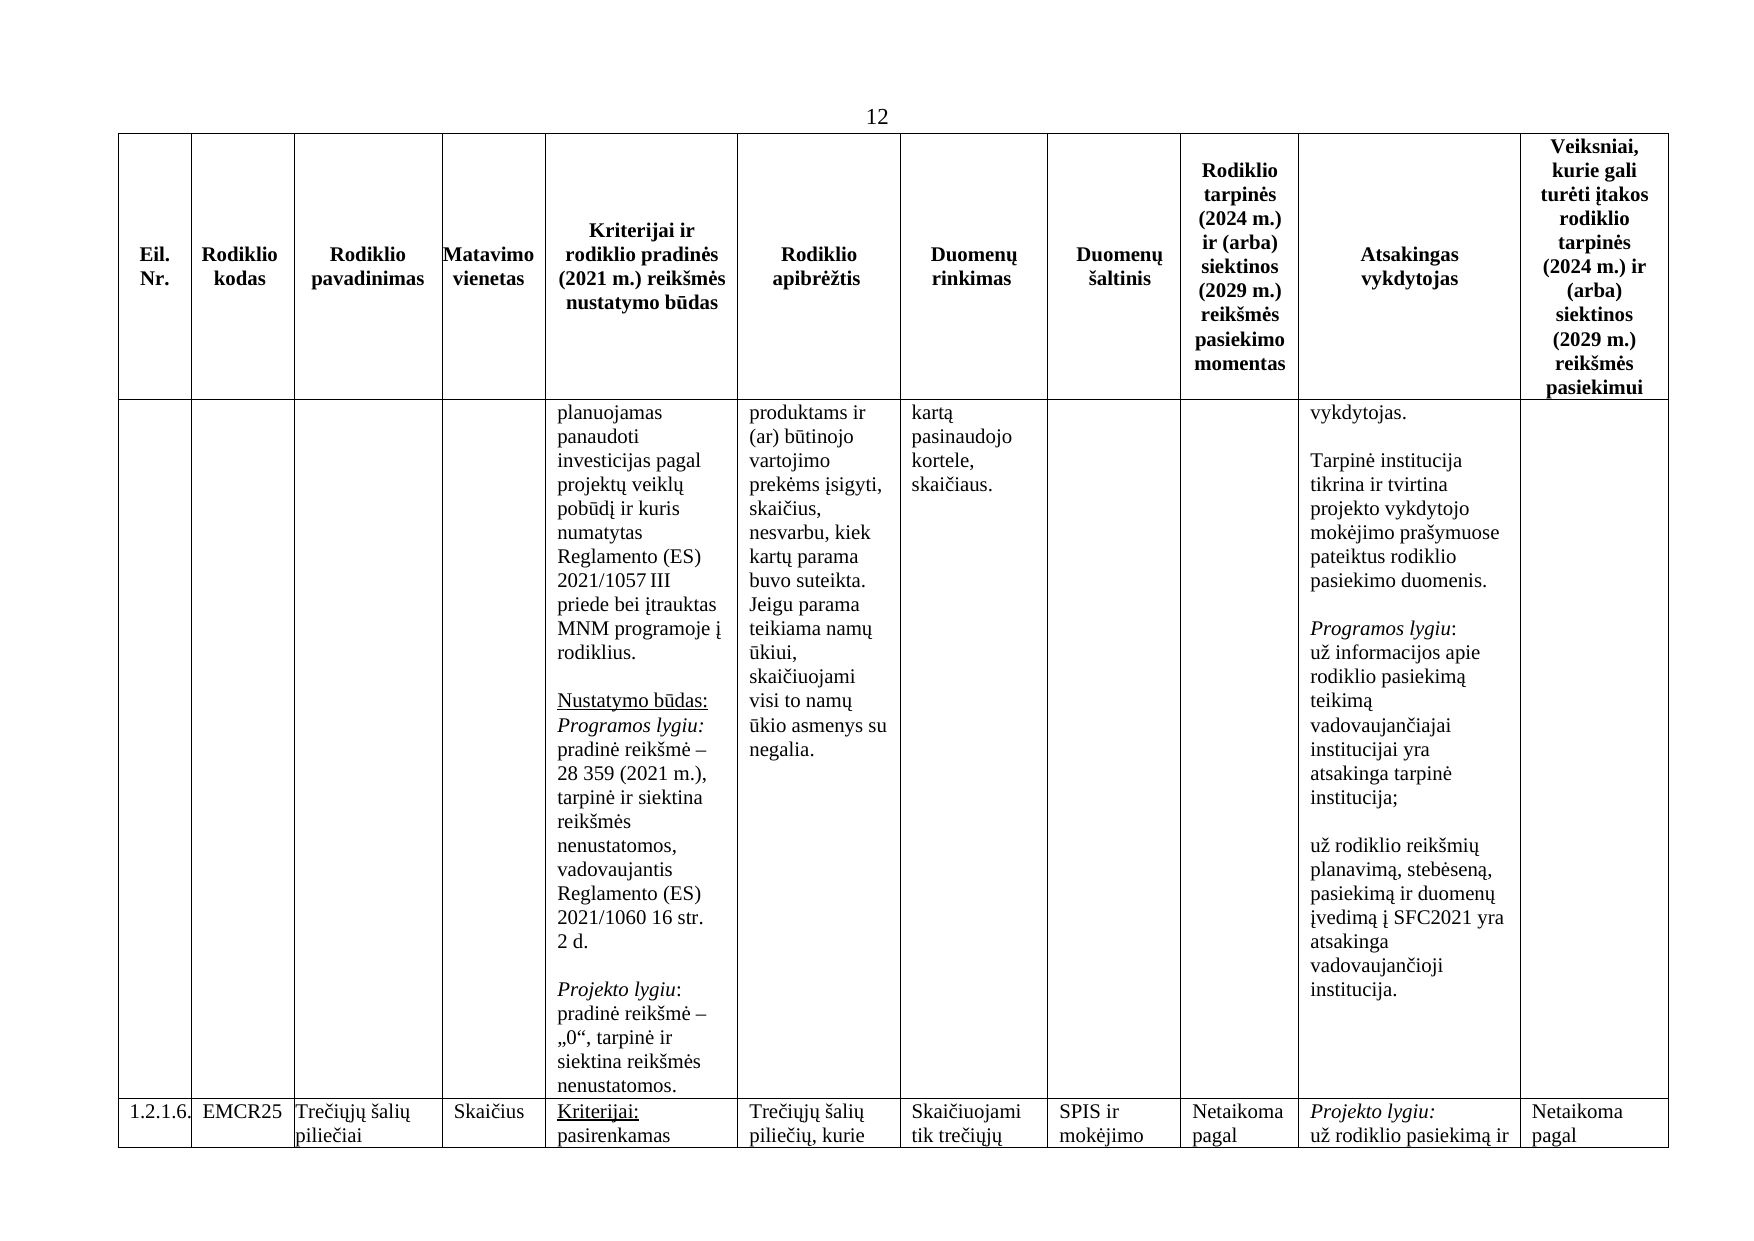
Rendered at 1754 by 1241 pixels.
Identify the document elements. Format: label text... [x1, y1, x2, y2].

table_cell Netaikoma pagal [1181, 1099, 1298, 1147]
table_cell 1.2.1.6. [119, 1099, 191, 1147]
table_cell Kriterijai: pasirenkamas [546, 1099, 737, 1147]
table_header Rodiklio tarpinės (2024 m.) ir (arba) siektinos (2029 m.) reikšmės pasiekimo momentas [1181, 134, 1298, 399]
table_cell [192, 400, 294, 1097]
table_cell [1048, 400, 1180, 1097]
table_cell kartą pasinaudojo kortele, skaičiaus. [901, 400, 1047, 1097]
table_cell Trečiųjų šalių piliečiai [295, 1099, 442, 1147]
table_cell [443, 400, 545, 1097]
table_cell [295, 400, 442, 1097]
table_header Duomenų rinkimas [901, 134, 1047, 399]
table_cell EMCR25 [192, 1099, 294, 1147]
table_header Atsakingas vykdytojas [1299, 134, 1520, 399]
table_cell planuojamas panaudoti investicijas pagal projektų veiklų pobūdį ir kuris numatytas Reglamento (ES) 2021/1057 III priede bei įtrauktas MNM programoje į rodiklius. Nustatymo būdas: Programos lygiu: pradinė reikšmė – 28 359 (2021 m.), tarpinė ir siektina reikšmės nenustatomos, vadovaujantis Reglamento (ES) 2021/1060 16 str. 2 d. Projekto lygiu: pradinė reikšmė – „0“, tarpinė ir siektina reikšmės nenustatomos. [546, 400, 737, 1097]
table_header Duomenų šaltinis [1048, 134, 1180, 399]
table_header Rodiklio apibrėžtis [738, 134, 900, 399]
table_cell [119, 400, 191, 1097]
table_header Rodiklio pavadinimas [295, 134, 442, 399]
table_header Rodiklio kodas [192, 134, 294, 399]
table_cell Skaičius [443, 1099, 545, 1147]
table_cell Trečiųjų šalių piliečių, kurie [738, 1099, 900, 1147]
table_cell Projekto lygiu: už rodiklio pasiekimą ir [1299, 1099, 1520, 1147]
table_header Matavimo vienetas [443, 134, 545, 399]
table_cell Skaičiuojami tik trečiųjų [901, 1099, 1047, 1147]
table_cell produktams ir (ar) būtinojo vartojimo prekėms įsigyti, skaičius, nesvarbu, kiek kartų parama buvo suteikta. Jeigu parama teikiama namų ūkiui, skaičiuojami visi to namų ūkio asmenys su negalia. [738, 400, 900, 1097]
table_header Eil. Nr. [119, 134, 191, 399]
table_cell Netaikoma pagal [1521, 1099, 1668, 1147]
table_cell [1181, 400, 1298, 1097]
table_header Veiksniai, kurie gali turėti įtakos rodiklio tarpinės (2024 m.) ir (arba) siektinos (2029 m.) reikšmės pasiekimui [1521, 134, 1668, 399]
table_cell vykdytojas. Tarpinė institucija tikrina ir tvirtina projekto vykdytojo mokėjimo prašymuose pateiktus rodiklio pasiekimo duomenis. Programos lygiu: už informacijos apie rodiklio pasiekimą teikimą vadovaujančiajai institucijai yra atsakinga tarpinė institucija; už rodiklio reikšmių planavimą, stebėseną, pasiekimą ir duomenų įvedimą į SFC2021 yra atsakinga vadovaujančioji institucija. [1299, 400, 1520, 1097]
table_header Kriterijai ir rodiklio pradinės (2021 m.) reikšmės nustatymo būdas [546, 134, 737, 399]
table_cell [1521, 400, 1668, 1097]
table_cell SPIS ir mokėjimo [1048, 1099, 1180, 1147]
